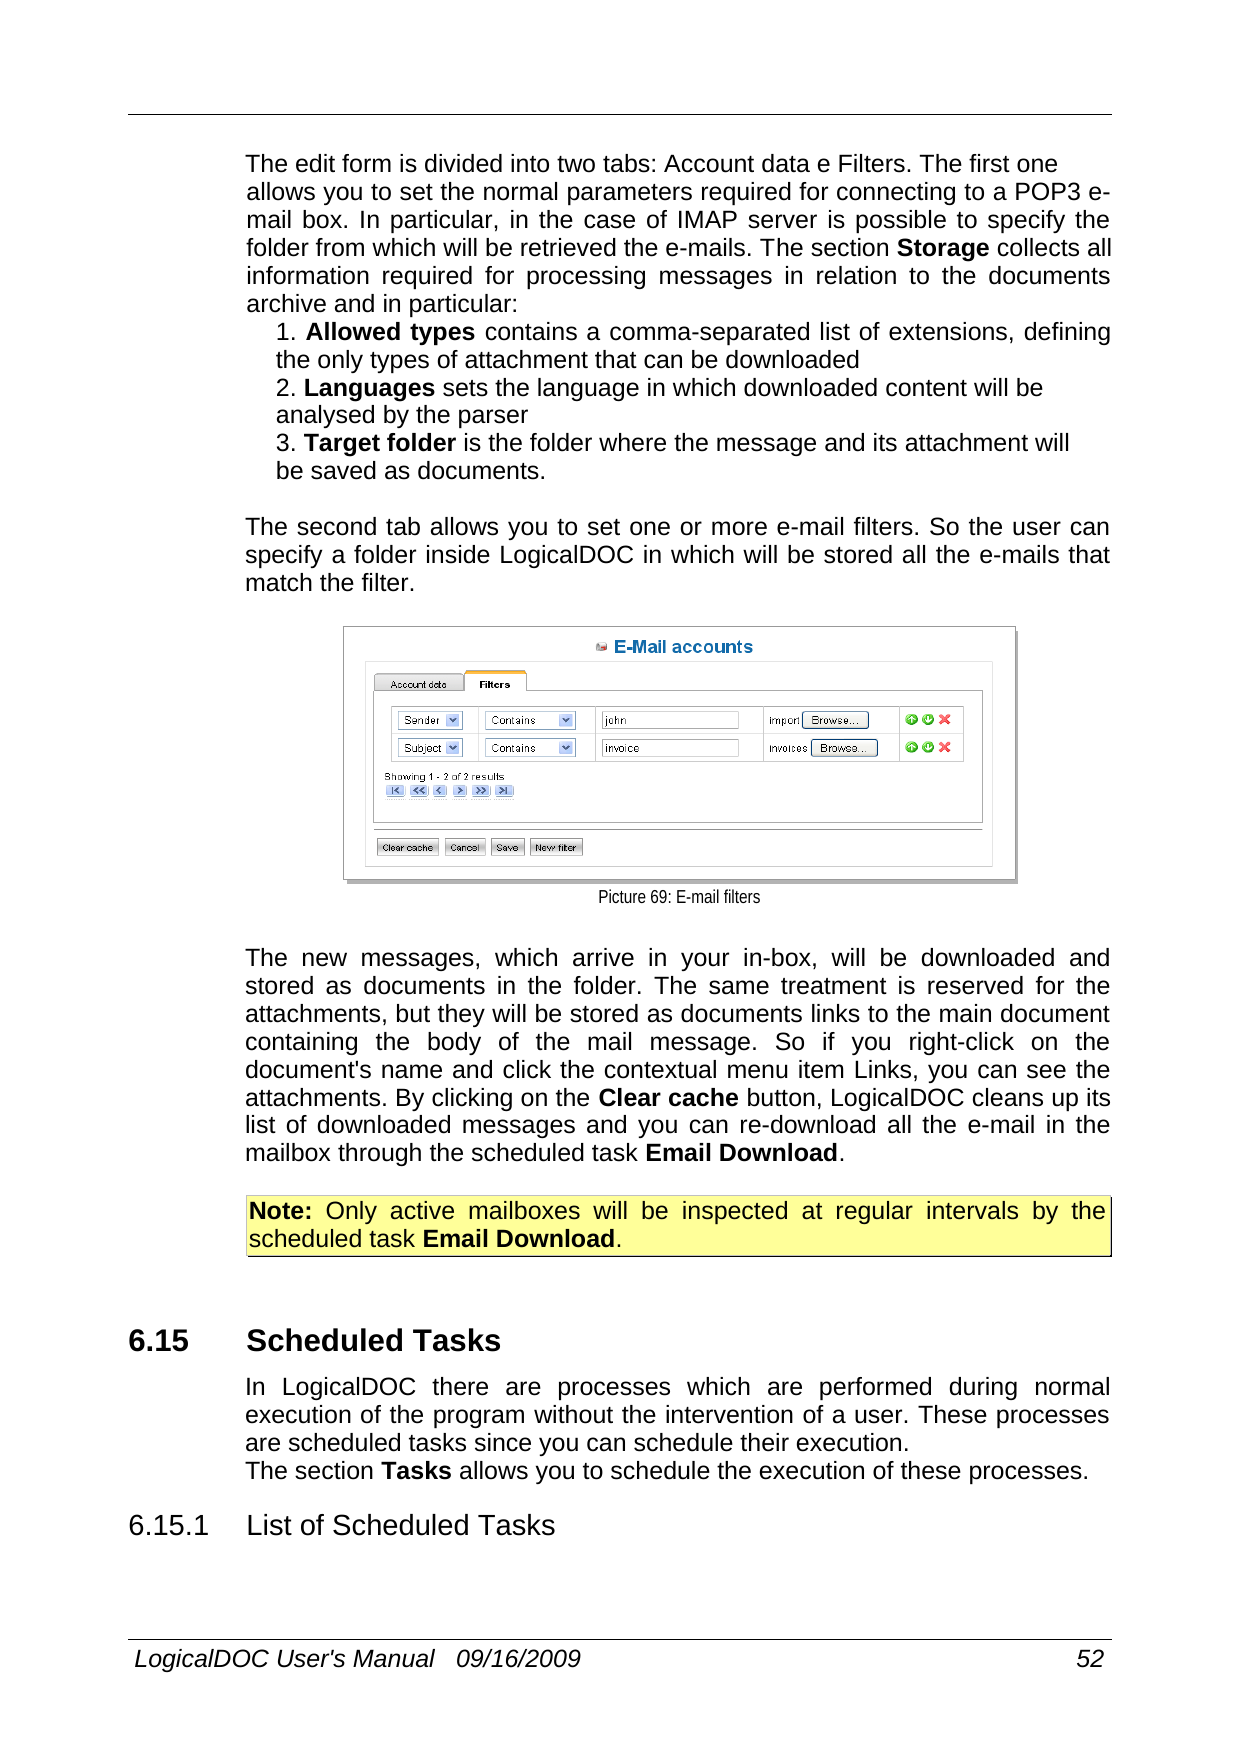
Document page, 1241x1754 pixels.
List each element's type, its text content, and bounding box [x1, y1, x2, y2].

text The second tab allows you to set one or more e-mail filters. So the user can specify a folder inside LogicalDOC in which will be stored all the e-mails that match the filter. [245, 513, 1112, 597]
text allows you to set the normal parameters required for connecting to a POP3 e-mail box. In particular, in the case of IMAP server is possible to specify the folder from which will be retrieved the e-mails. The section Storage collects all information required for processing messages in relation to the documents archive and in particular: [246, 178, 1112, 317]
text be saved as documents. [276, 457, 1112, 485]
subtitle Scheduled Tasks [128, 1323, 1112, 1358]
text 1. Allowed types contains a comma-separated list of extensions, defining the only types of attachment that can be downloaded [276, 317, 1112, 373]
text 3. Target folder is the folder where the message and its attachment will [276, 429, 1112, 457]
text Picture 69: E-mail filters [342, 879, 1016, 907]
text 2. Languages sets the language in which downloaded content will be [276, 373, 1112, 401]
text The new messages, which arrive in your in-box, will be downloaded and stored as documents in the folder. The same treatment is reserved for the attachments, but they will be stored as documents links to the main document containing the body of the mail message. So if you right-click on the document's name and click the contextual menu item Links, you can see the attachments. By clicking on the Clear cache button, LogicalDOC cleans up its list of downloaded messages and you can re-download all the e-mail in the mailbox through the scheduled task Email Download. [245, 944, 1112, 1167]
text The edit form is divided into two tabs: Account data e Filters. The first one [245, 150, 1112, 178]
text The section Tasks allows you to schedule the execution of these processes. [245, 1457, 1112, 1484]
subtitle List of Scheduled Tasks [128, 1509, 1112, 1542]
text analysed by the parser [276, 401, 1112, 429]
text Note: Only active mailboxes will be inspected at regular intervals by the scheduled task Email Download. [247, 1196, 1110, 1255]
text In LogicalDOC there are processes which are performed during normal execution of the program without the intervention of a user. These processes are scheduled tasks since you can schedule their execution. [245, 1373, 1112, 1457]
